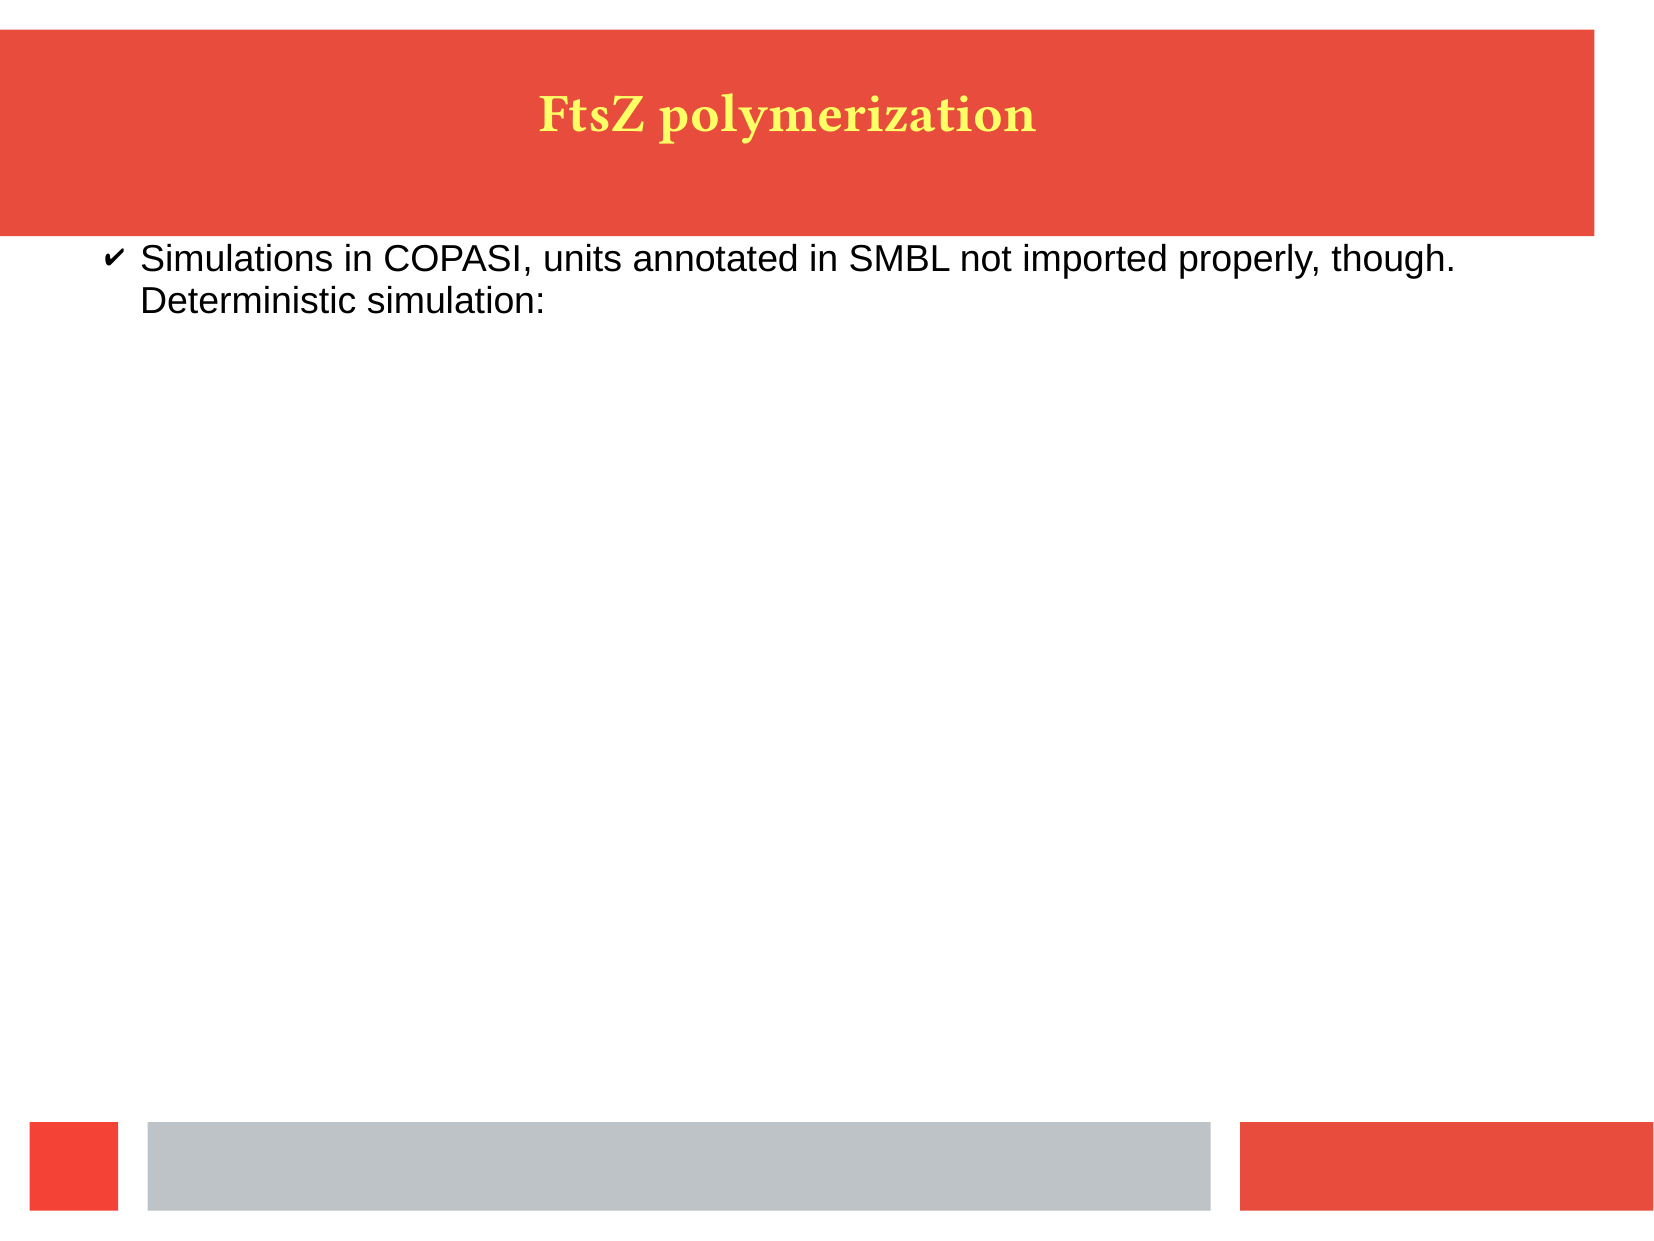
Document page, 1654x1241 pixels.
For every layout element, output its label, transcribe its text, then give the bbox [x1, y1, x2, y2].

text_box Simulations in COPASI, units annotated in SMBL not imported properly, though. Deterministic simulation: [90, 230, 1576, 917]
text_box FtsZ polymerization [195, 75, 1396, 230]
